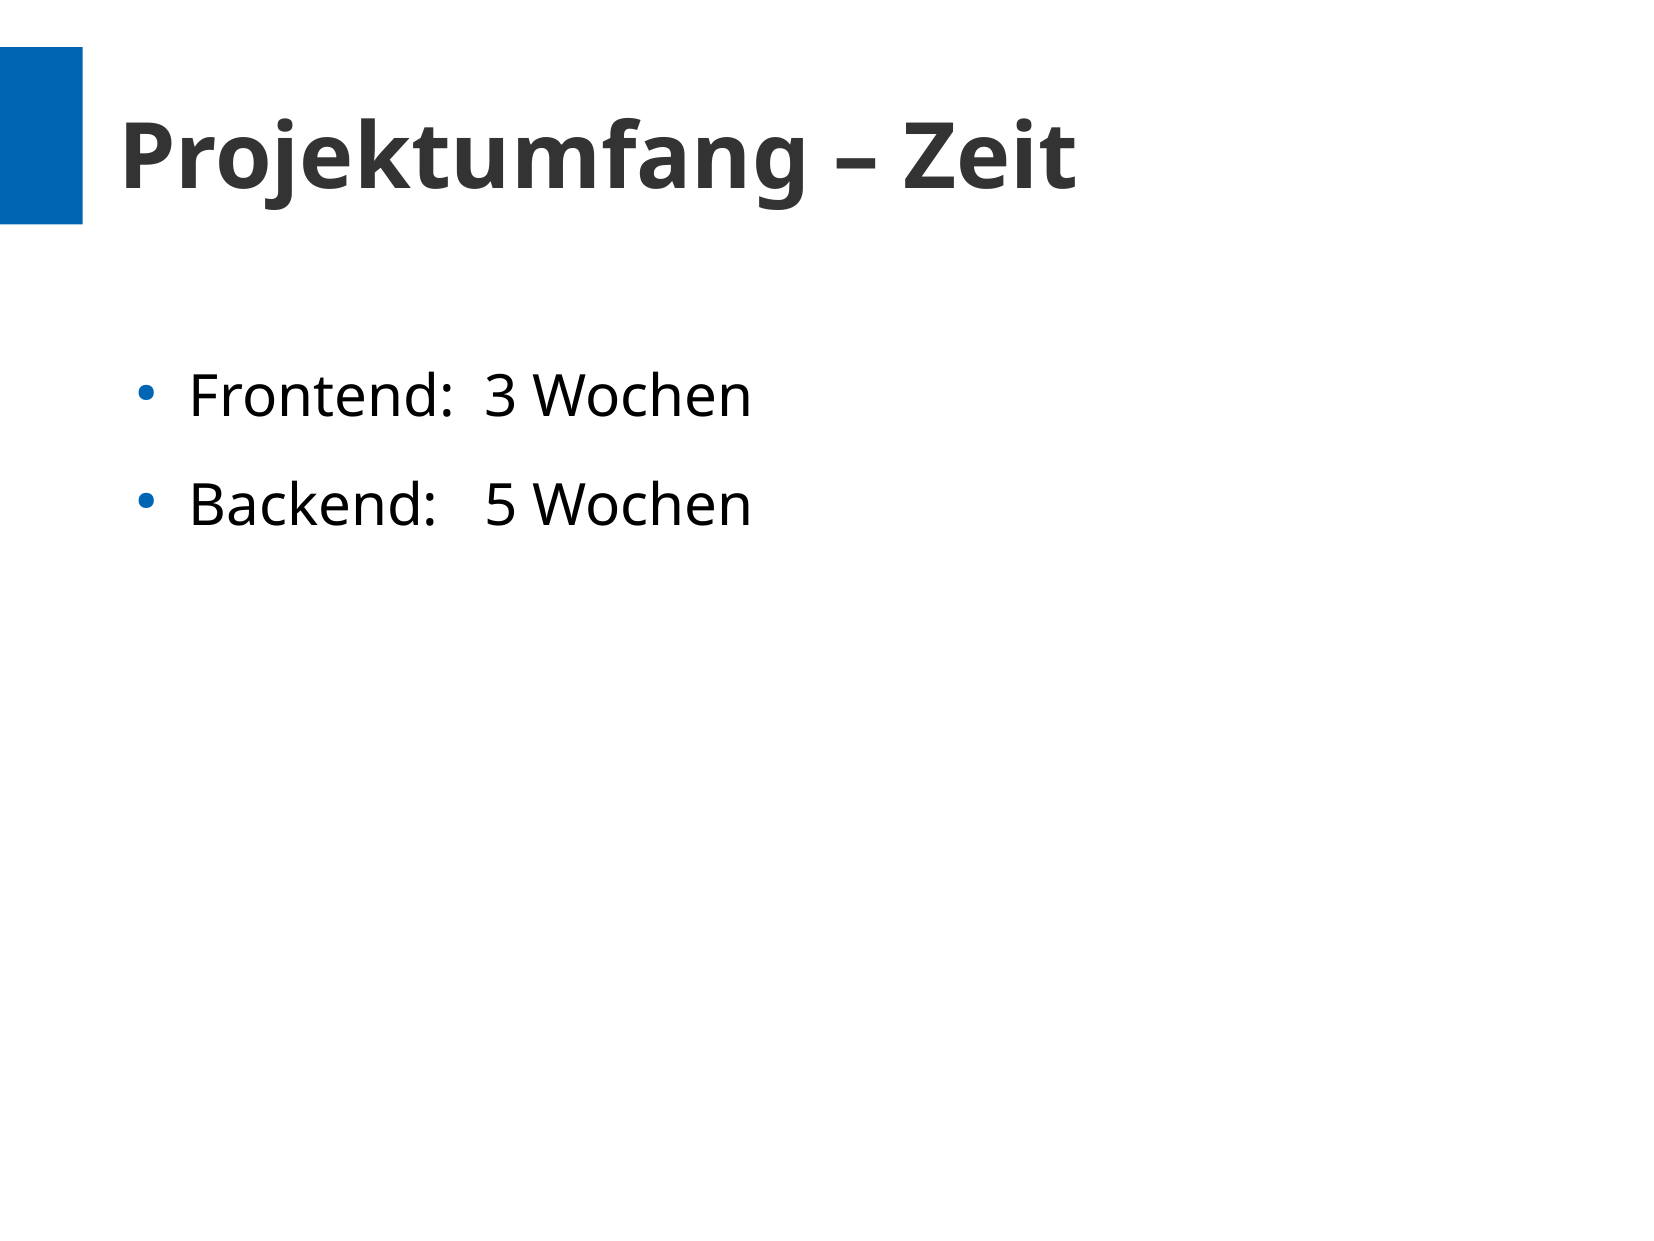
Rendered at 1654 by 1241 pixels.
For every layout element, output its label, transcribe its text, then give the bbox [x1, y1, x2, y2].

title Projektumfang – Zeit [118, 49, 1571, 257]
list Frontend: 3 Wochen Backend: 5 Wochen [118, 354, 1536, 1074]
